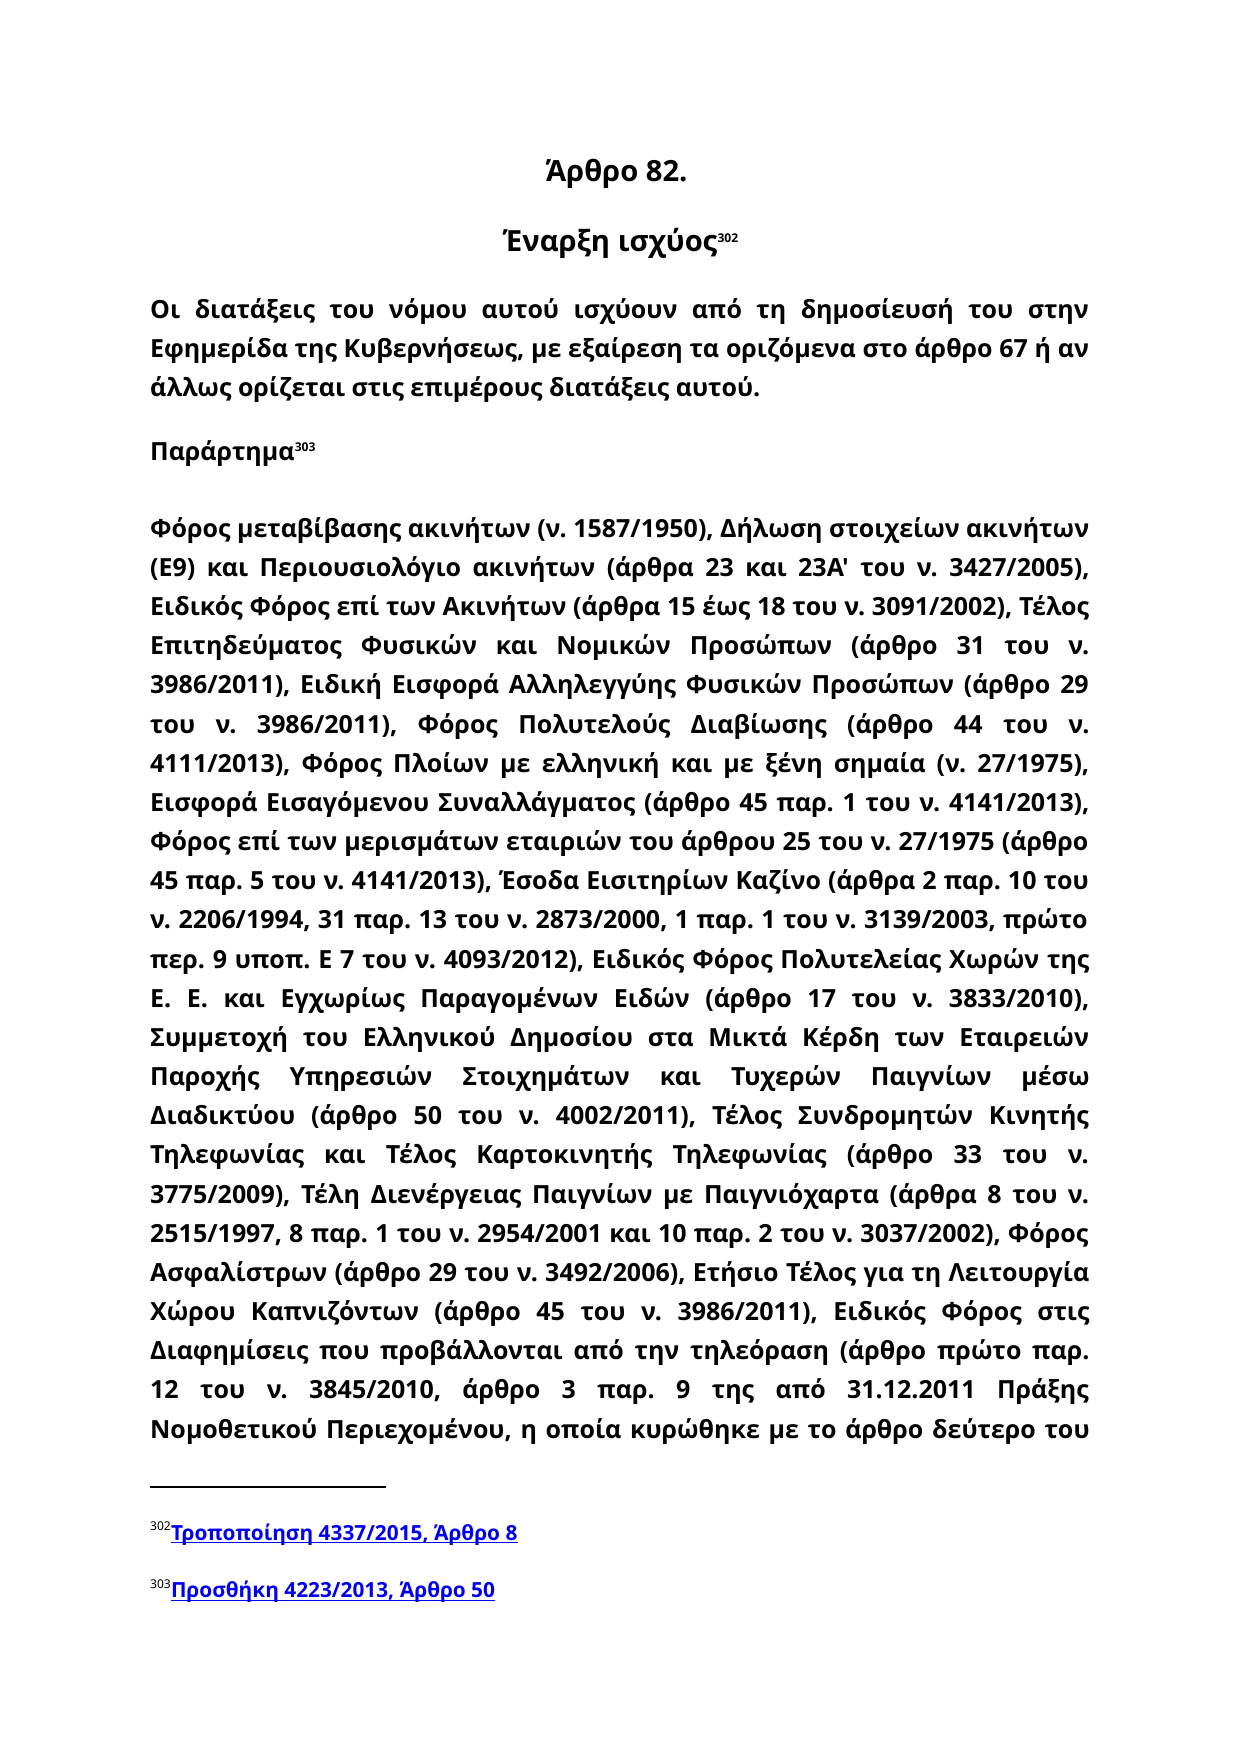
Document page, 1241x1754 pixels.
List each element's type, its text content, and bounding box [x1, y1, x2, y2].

subtitle Έναρξη ισχύος [150, 221, 1090, 260]
subtitle Άρθρο 82. [150, 150, 1090, 190]
text Τροποποίηση 4337/2015, Άρθρο 8 [150, 1518, 1090, 1546]
text Προσθήκη 4223/2013, Άρθρο 50 [150, 1576, 1090, 1604]
text Φόρος μεταβίβασης ακινήτων (ν. 1587/1950), Δήλωση στοιχείων ακινήτων (Ε9) και Περιουσιολόγιο ακινήτων (άρθρα 23 και 23Α' του ν. 3427/2005), Ειδικός Φόρος επί των Ακινήτων (άρθρα 15 έως 18 του ν. 3091/2002), Τέλος Επιτηδεύματος Φυσικών και Νομικών Προσώπων (άρθρο 31 του ν. 3986/2011), Ειδική Εισφορά Αλληλεγγύης Φυσικών Προσώπων (άρθρο 29 του ν. 3986/2011), Φόρος Πολυτελούς Διαβίωσης (άρθρο 44 του ν. 4111/2013), Φόρος Πλοίων με ελληνική και με ξένη σημαία (ν. 27/1975), Εισφορά Εισαγόμενου Συναλλάγματος (άρθρο 45 παρ. 1 του ν. 4141/2013), Φόρος επί των μερισμάτων εταιριών του άρθρου 25 του ν. 27/1975 (άρθρο 45 παρ. 5 του ν. 4141/2013), Έσοδα Εισιτηρίων Καζίνο (άρθρα 2 παρ. 10 του ν. 2206/1994, 31 παρ. 13 του ν. 2873/2000, 1 παρ. 1 του ν. 3139/2003, πρώτο περ. 9 υποπ. Ε 7 του ν. 4093/2012), Ειδικός Φόρος Πολυτελείας Χωρών της Ε. Ε. και Εγχωρίως Παραγομένων Ειδών (άρθρο 17 του ν. 3833/2010), Συμμετοχή του Ελληνικού Δημοσίου στα Μικτά Κέρδη των Εταιρειών Παροχής Υπηρεσιών Στοιχημάτων και Τυχερών Παιγνίων μέσω Διαδικτύου (άρθρο 50 του ν. 4002/2011), Τέλος Συνδρομητών Κινητής Τηλεφωνίας και Τέλος Καρτοκινητής Τηλεφωνίας (άρθρο 33 του ν. 3775/2009), Τέλη Διενέργειας Παιγνίων με Παιγνιόχαρτα (άρθρα 8 του ν. 2515/1997, 8 παρ. 1 του ν. 2954/2001 και 10 παρ. 2 του ν. 3037/2002), Φόρος Ασφαλίστρων (άρθρο 29 του ν. 3492/2006), Ετήσιο Τέλος για τη Λειτουργία Χώρου Καπνιζόντων (άρθρο 45 του ν. 3986/2011), Ειδικός Φόρος στις Διαφημίσεις που προβάλλονται από την τηλεόραση (άρθρο πρώτο παρ. 12 του ν. 3845/2010, άρθρο 3 παρ. 9 της από 31.12.2011 Πράξης Νομοθετικού Περιεχομένου, η οποία κυρώθηκε με το άρθρο δεύτερο του [150, 510, 1090, 1445]
text Οι διατάξεις του νόμου αυτού ισχύουν από τη δημοσίευσή του στην Εφημερίδα της Κυβερνήσεως, με εξαίρεση τα οριζόμενα στο άρθρο 67 ή αν άλλως ορίζεται στις επιμέρους διατάξεις αυτού. [150, 291, 1090, 404]
title Παράρτημα [150, 434, 1090, 468]
